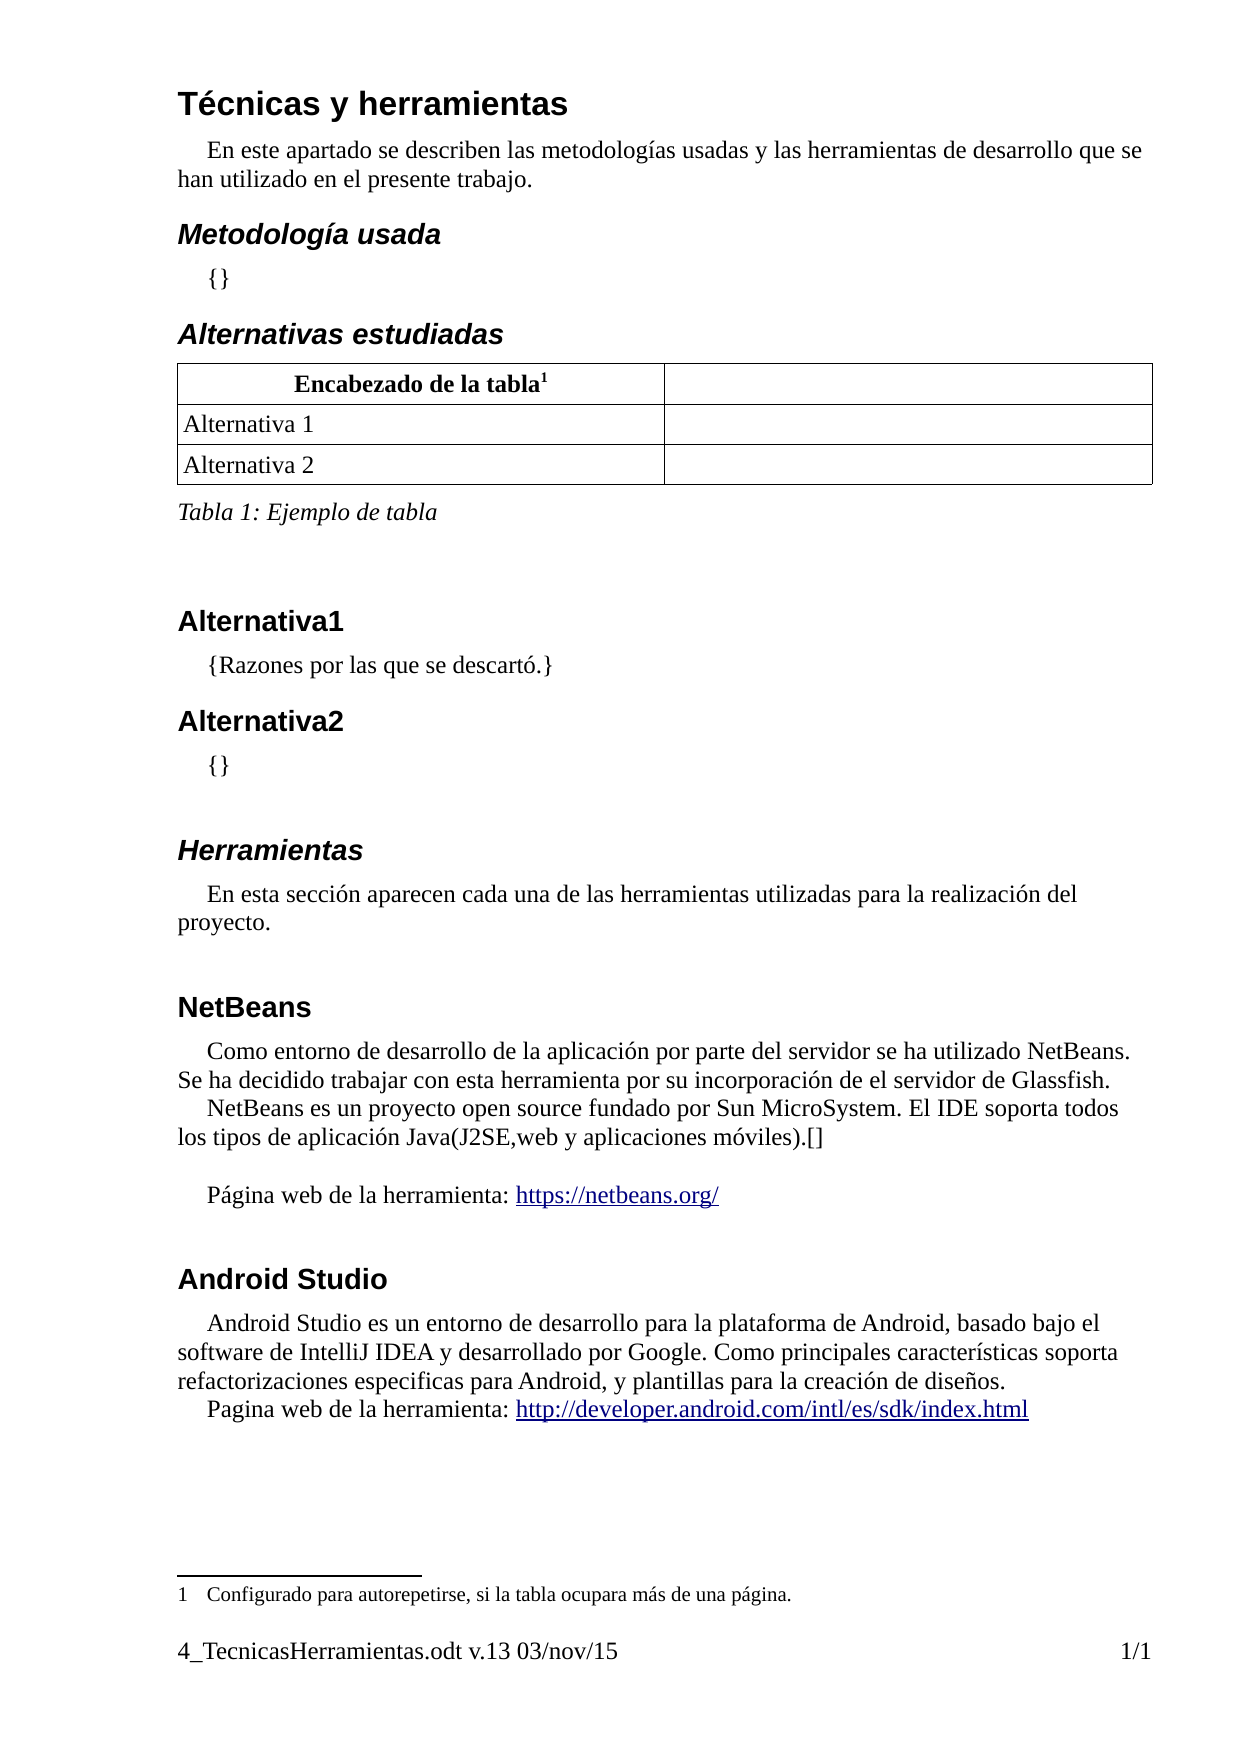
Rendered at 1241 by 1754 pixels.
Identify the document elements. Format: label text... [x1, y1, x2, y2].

table_cell [665, 445, 1152, 484]
text En este apartado se describen las metodologías usadas y las herramientas de desarrollo que se han utilizado en el presente trabajo. [177, 135, 1152, 192]
text {Razones por las que se descartó.} [177, 650, 1152, 679]
subtitle Técnicas y herramientas [177, 84, 1152, 122]
text {} [177, 263, 1152, 292]
text {} [177, 750, 1152, 779]
text Pagina web de la herramienta: http://developer.android.com/intl/es/sdk/index.html [177, 1394, 1152, 1423]
subtitle Herramientas [177, 833, 1152, 866]
text En esta sección aparecen cada una de las herramientas utilizadas para la realización del proyecto. [177, 879, 1152, 936]
table_header [665, 364, 1152, 403]
subtitle Alternativa2 [177, 704, 1152, 738]
table_cell [665, 405, 1152, 444]
table_cell Alternativa 2 [178, 445, 664, 484]
subtitle Alternativa1 [177, 604, 1152, 638]
text Tabla 1: Ejemplo de tabla [177, 497, 1152, 526]
subtitle Android Studio [177, 1262, 1152, 1296]
table_header Encabezado de la tabla [178, 364, 664, 403]
text Como entorno de desarrollo de la aplicación por parte del servidor se ha utilizado NetBeans. Se ha decidido trabajar con esta herramienta por su incorporación de el servidor de Glassfish. [177, 1036, 1152, 1093]
subtitle NetBeans [177, 990, 1152, 1023]
text Android Studio es un entorno de desarrollo para la plataforma de Android, basado bajo el software de IntelliJ IDEA y desarrollado por Google. Como principales características soporta refactorizaciones especificas para Android, y plantillas para la creación de diseños. [177, 1308, 1152, 1394]
text NetBeans es un proyecto open source fundado por Sun MicroSystem. El IDE soporta todos los tipos de aplicación Java(J2SE,web y aplicaciones móviles).[] [177, 1093, 1152, 1151]
text Página web de la herramienta: https://netbeans.org/ [177, 1180, 1152, 1208]
subtitle Metodología usada [177, 217, 1152, 251]
table_cell Alternativa 1 [178, 405, 664, 444]
subtitle Alternativas estudiadas [177, 317, 1152, 351]
